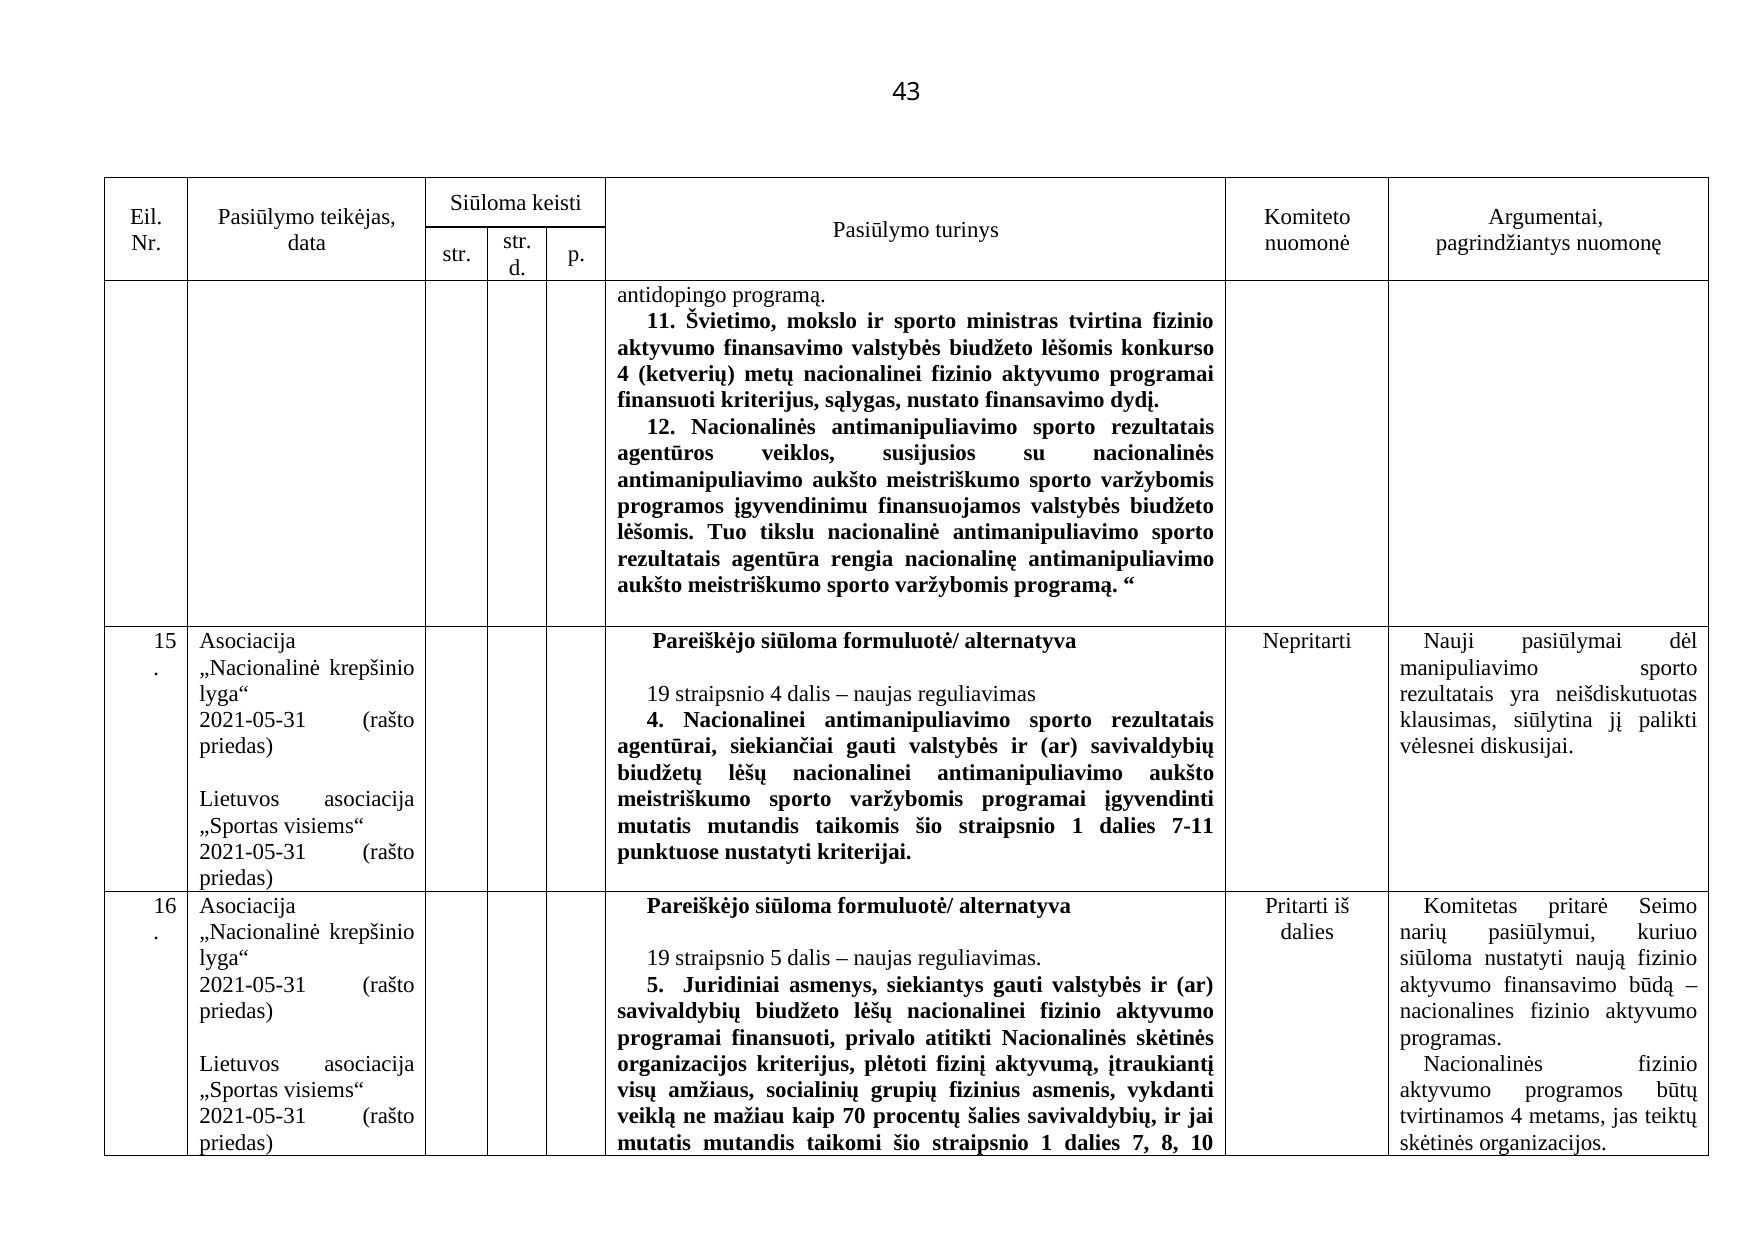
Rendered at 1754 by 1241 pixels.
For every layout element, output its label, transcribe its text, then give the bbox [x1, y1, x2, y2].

table_cell [488, 281, 546, 626]
table_cell antidopingo programą. 11. Švietimo, mokslo ir sporto ministras tvirtina fizinio aktyvumo finansavimo valstybės biudžeto lėšomis konkurso 4 (ketverių) metų nacionalinei fizinio aktyvumo programai finansuoti kriterijus, sąlygas, nustato finansavimo dydį. 12. Nacionalinės antimanipuliavimo sporto rezultatais agentūros veiklos, susijusios su nacionalinės antimanipuliavimo aukšto meistriškumo sporto varžybomis programos įgyvendinimu finansuojamos valstybės biudžeto lėšomis. Tuo tikslu nacionalinė antimanipuliavimo sporto rezultatais agentūra rengia nacionalinę antimanipuliavimo aukšto meistriškumo sporto varžybomis programą. “ [606, 281, 1225, 626]
table_cell str. [426, 228, 487, 280]
table_cell [426, 627, 487, 891]
table_cell [105, 627, 187, 891]
table_header Eil. Nr. [105, 178, 187, 280]
table_cell [488, 627, 546, 891]
table_cell Asociacija „Nacionalinė krepšinio lyga“ 2021-05-31 (rašto priedas) Lietuvos asociacija „Sportas visiems“ 2021-05-31 (rašto priedas) [188, 627, 425, 891]
table_cell Pareiškėjo siūloma formuluotė/ alternatyva 19 straipsnio 4 dalis – naujas reguliavimas 4. Nacionalinei antimanipuliavimo sporto rezultatais agentūrai, siekiančiai gauti valstybės ir (ar) savivaldybių biudžetų lėšų nacionalinei antimanipuliavimo aukšto meistriškumo sporto varžybomis programai įgyvendinti mutatis mutandis taikomis šio straipsnio 1 dalies 7-11 punktuose nustatyti kriterijai. [606, 627, 1225, 891]
table_cell [105, 892, 187, 1155]
table_header Pasiūlymo teikėjas, data [188, 178, 425, 280]
table_cell [547, 892, 605, 1155]
table_cell [1226, 281, 1388, 626]
table_header Siūloma keisti [426, 178, 605, 226]
table_header Pasiūlymo turinys [606, 178, 1225, 280]
table_header Komiteto nuomonė [1226, 178, 1388, 280]
table_header Argumentai, pagrindžiantys nuomonę [1389, 178, 1708, 280]
table_cell [547, 627, 605, 891]
table_cell [426, 892, 487, 1155]
table_cell Pritarti iš dalies [1226, 892, 1388, 1155]
table_cell Nauji pasiūlymai dėl manipuliavimo sporto rezultatais yra neišdiskutuotas klausimas, siūlytina jį palikti vėlesnei diskusijai. [1389, 627, 1708, 891]
table_cell [188, 281, 425, 626]
table_cell Komitetas pritarė Seimo narių pasiūlymui, kuriuo siūloma nustatyti naują fizinio aktyvumo finansavimo būdą – nacionalines fizinio aktyvumo programas. Nacionalinės fizinio aktyvumo programos būtų tvirtinamos 4 metams, jas teiktų skėtinės organizacijos. [1389, 892, 1708, 1155]
table_cell [1389, 281, 1708, 626]
table_cell p. [547, 228, 605, 280]
table_cell [105, 281, 187, 626]
table_cell [547, 281, 605, 626]
table_cell Asociacija „Nacionalinė krepšinio lyga“ 2021-05-31 (rašto priedas) Lietuvos asociacija „Sportas visiems“ 2021-05-31 (rašto priedas) [188, 892, 425, 1155]
table_cell Nepritarti [1226, 627, 1388, 891]
table_cell Pareiškėjo siūloma formuluotė/ alternatyva 19 straipsnio 5 dalis – naujas reguliavimas. 5. Juridiniai asmenys, siekiantys gauti valstybės ir (ar) savivaldybių biudžeto lėšų nacionalinei fizinio aktyvumo programai finansuoti, privalo atitikti Nacionalinės skėtinės organizacijos kriterijus, plėtoti fizinį aktyvumą, įtraukiantį visų amžiaus, socialinių grupių fizinius asmenis, vykdanti veiklą ne mažiau kaip 70 procentų šalies savivaldybių, ir jai mutatis mutandis taikomi šio straipsnio 1 dalies 7, 8, 10 [606, 892, 1225, 1155]
table_cell [426, 281, 487, 626]
table_cell str. d. [488, 228, 546, 280]
table_cell [488, 892, 546, 1155]
